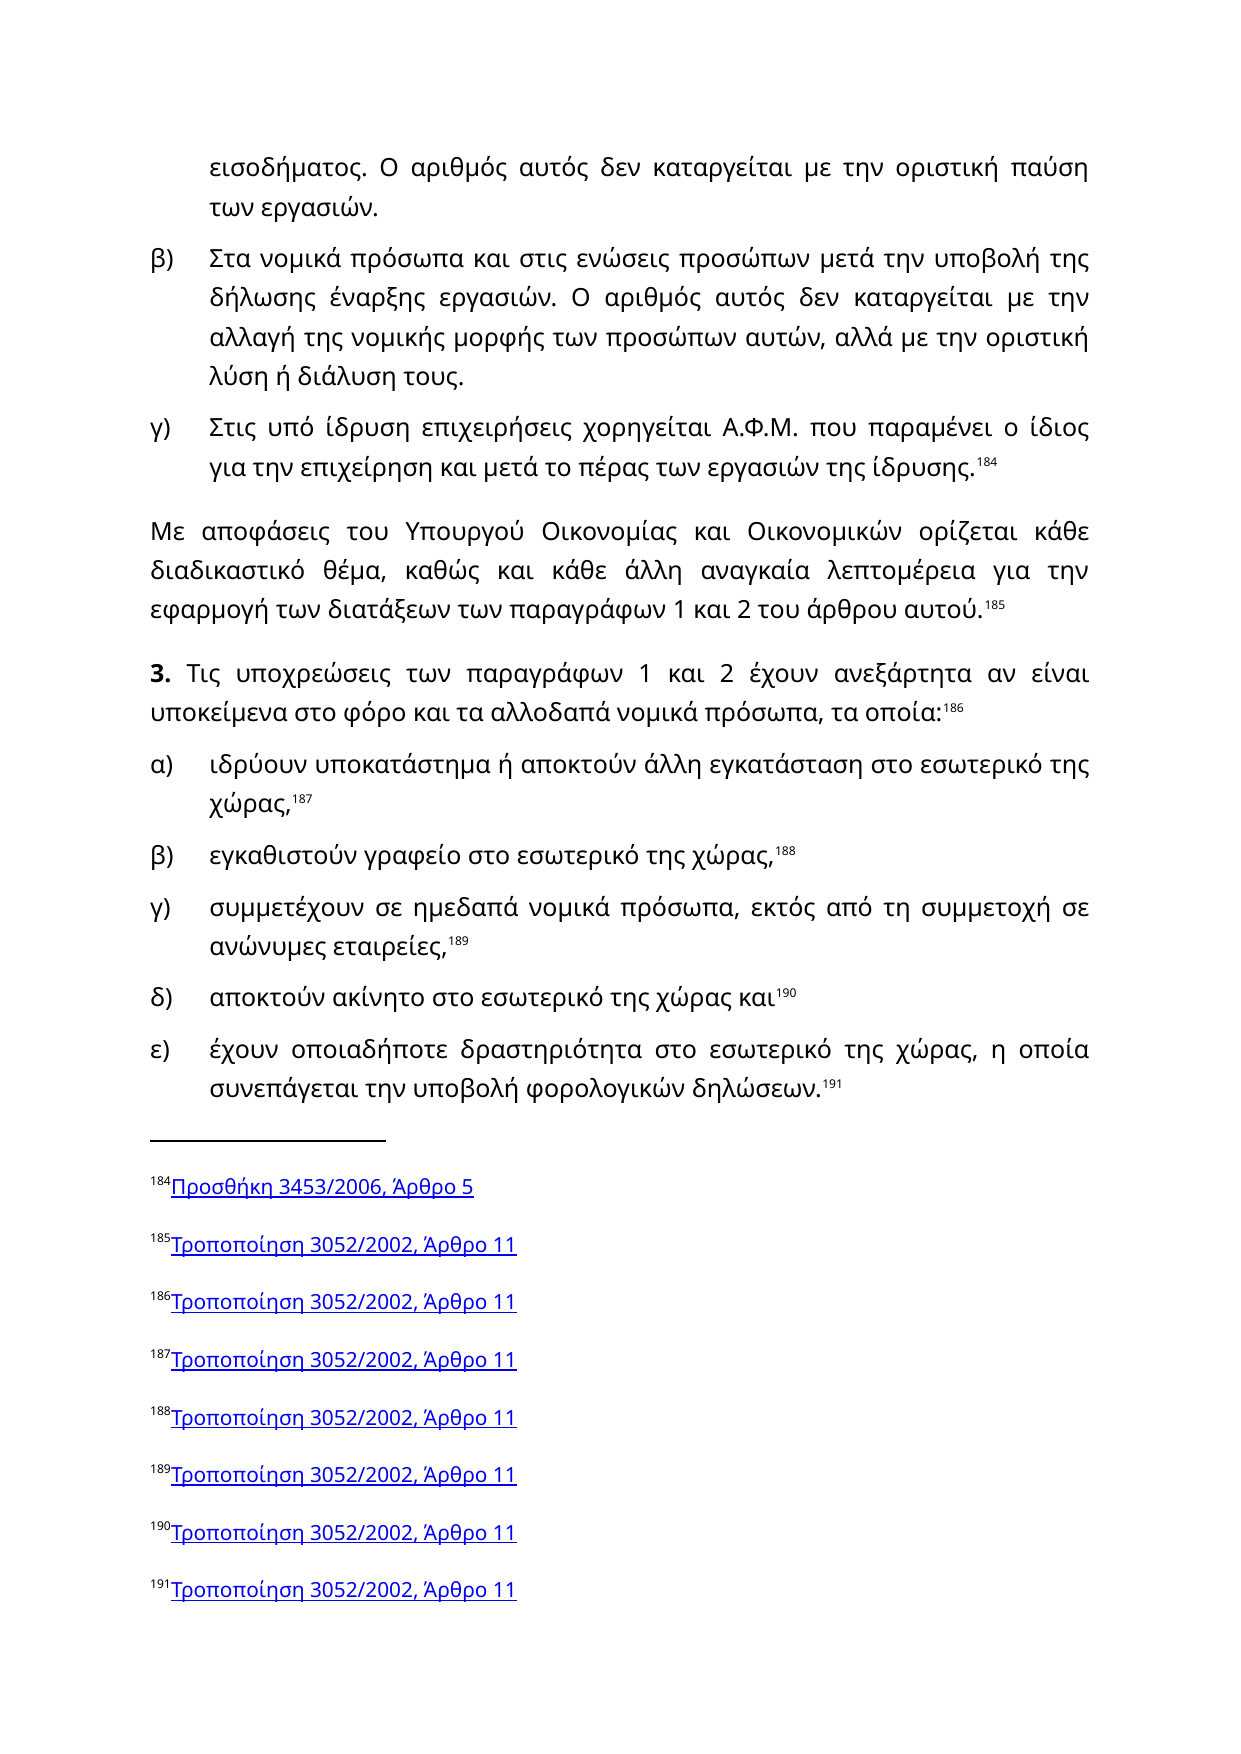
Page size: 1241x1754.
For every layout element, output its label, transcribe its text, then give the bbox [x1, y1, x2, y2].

list εισοδήματος. Ο αριθμός αυτός δεν καταργείται με την οριστική παύση των εργασιών. [150, 150, 1090, 223]
text Τροποποίηση 3052/2002, Άρθρο 11 [150, 1460, 1090, 1489]
text Προσθήκη 3453/2006, Άρθρο 5 [150, 1172, 1090, 1201]
list α) ιδρύουν υποκατάστημα ή αποκτούν άλλη εγκατάσταση στο εσωτερικό της χώρας, [150, 747, 1090, 820]
list ε) έχουν οποιαδήποτε δραστηριότητα στο εσωτερικό της χώρας, η οποία συνεπάγεται την υποβολή φορολογικών δηλώσεων. [150, 1032, 1090, 1105]
list δ) αποκτούν ακίνητο στο εσωτερικό της χώρας και [150, 980, 1090, 1014]
list β) εγκαθιστούν γραφείο στο εσωτερικό της χώρας, [150, 837, 1090, 872]
list γ) συμμετέχουν σε ημεδαπά νομικά πρόσωπα, εκτός από τη συμμετοχή σε ανώνυμες εταιρείες, [150, 889, 1090, 962]
list β) Στα νομικά πρόσωπα και στις ενώσεις προσώπων μετά την υποβολή της δήλωσης έναρξης εργασιών. Ο αριθμός αυτός δεν καταργείται με την αλλαγή της νομικής μορφής των προσώπων αυτών, αλλά με την οριστική λύση ή διάλυση τους. [150, 241, 1090, 392]
text Τροποποίηση 3052/2002, Άρθρο 11 [150, 1576, 1090, 1604]
text Τροποποίηση 3052/2002, Άρθρο 11 [150, 1403, 1090, 1431]
text Τροποποίηση 3052/2002, Άρθρο 11 [150, 1230, 1090, 1258]
text Με αποφάσεις του Υπουργού Οικονομίας και Οικονομικών ορίζεται κάθε διαδικαστικό θέμα, καθώς και κάθε άλλη αναγκαία λεπτομέρεια για την εφαρμογή των διατάξεων των παραγράφων 1 και 2 του άρθρου αυτού. [150, 513, 1090, 626]
text Τροποποίηση 3052/2002, Άρθρο 11 [150, 1345, 1090, 1373]
text 3. Τις υποχρεώσεις των παραγράφων 1 και 2 έχουν ανεξάρτητα αν είναι υποκείμενα στο φόρο και τα αλλοδαπά νομικά πρόσωπα, τα οποία: [150, 656, 1090, 729]
text Τροποποίηση 3052/2002, Άρθρο 11 [150, 1287, 1090, 1316]
text Τροποποίηση 3052/2002, Άρθρο 11 [150, 1518, 1090, 1546]
list γ) Στις υπό ίδρυση επιχειρήσεις χορηγείται Α.Φ.Μ. που παραμένει ο ίδιος για την επιχείρηση και μετά το πέρας των εργασιών της ίδρυσης. [150, 410, 1090, 483]
